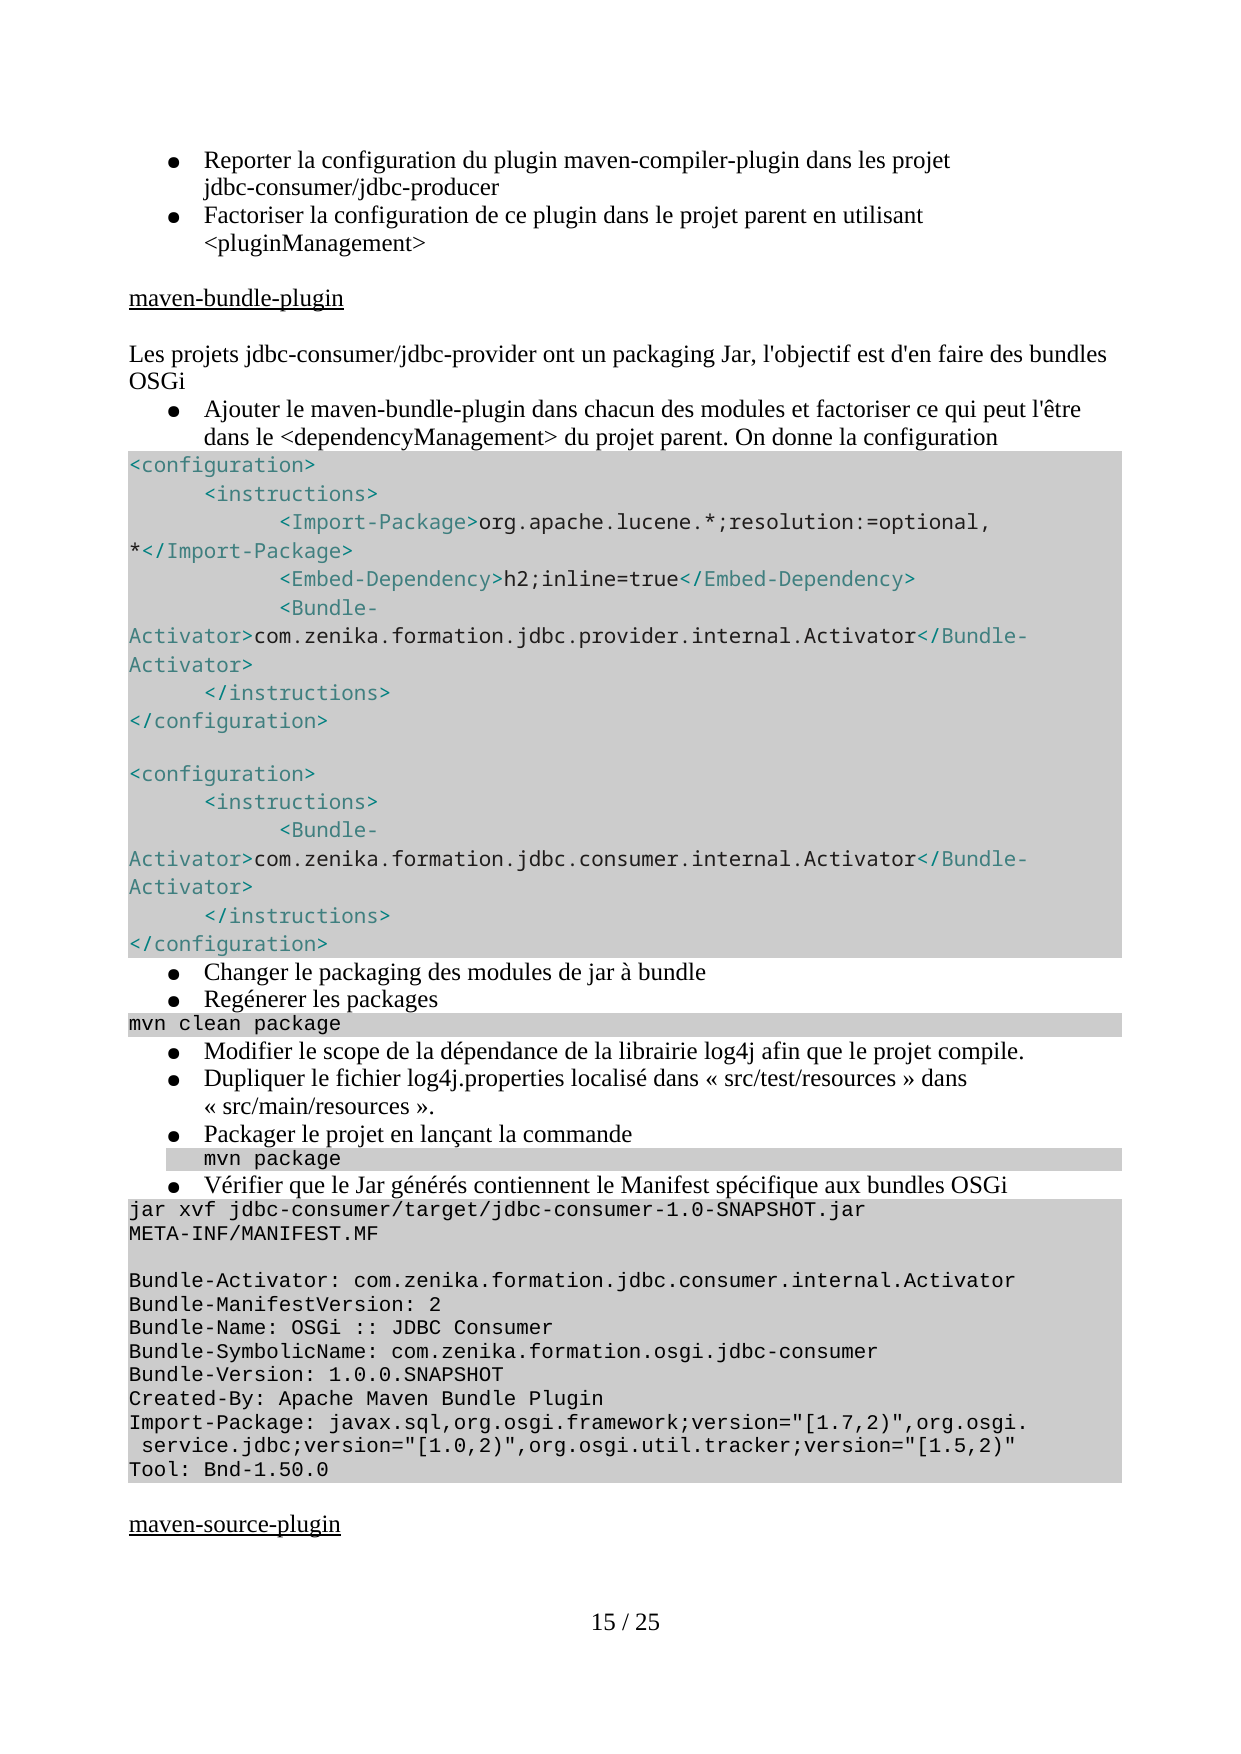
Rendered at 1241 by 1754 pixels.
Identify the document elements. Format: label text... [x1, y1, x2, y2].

text mvn clean package [128, 1013, 1122, 1037]
text </configuration> [128, 929, 1122, 958]
text </instructions> [128, 901, 1122, 929]
text <configuration> [128, 759, 1122, 787]
text Tool: Bnd-1.50.0 [128, 1459, 1122, 1483]
text service.jdbc;version="[1.0,2)",org.osgi.util.tracker;version="[1.5,2)" [128, 1435, 1122, 1459]
list Packager le projet en lançant la commande [166, 1120, 1122, 1148]
text maven-source-plugin [128, 1510, 1122, 1538]
list mvn package [166, 1148, 1122, 1171]
text Bundle-Name: OSGi :: JDBC Consumer [128, 1317, 1122, 1341]
text <instructions> [128, 479, 1122, 507]
list Ajouter le maven-bundle-plugin dans chacun des modules et factoriser ce qui peut l'être dans le <dependencyManagement> du projet parent. On donne la configuration [166, 395, 1122, 451]
text <Bundle-Activator>com.zenika.formation.jdbc.consumer.internal.Activator</Bundle-Activator> [128, 816, 1122, 901]
list Factoriser la configuration de ce plugin dans le projet parent en utilisant <pluginManagement> [166, 201, 1122, 257]
text <Bundle-Activator>com.zenika.formation.jdbc.provider.internal.Activator</Bundle-Activator> [128, 593, 1122, 678]
text <Import-Package>org.apache.lucene.*;resolution:=optional, *</Import-Package> [128, 507, 1122, 564]
text maven-bundle-plugin [128, 284, 1122, 312]
text </configuration> [128, 707, 1122, 735]
text Les projets jdbc-consumer/jdbc-provider ont un packaging Jar, l'objectif est d'en faire des bundles OSGi [128, 340, 1122, 395]
text Import-Package: javax.sql,org.osgi.framework;version="[1.7,2)",org.osgi. [128, 1412, 1122, 1435]
list Vérifier que le Jar générés contiennent le Manifest spécifique aux bundles OSGi [166, 1171, 1122, 1199]
text Created-By: Apache Maven Bundle Plugin [128, 1388, 1122, 1412]
list Dupliquer le fichier log4j.properties localisé dans « src/test/resources » dans « src/main/resources ». [166, 1064, 1122, 1120]
text Bundle-ManifestVersion: 2 [128, 1293, 1122, 1317]
text Bundle-Version: 1.0.0.SNAPSHOT [128, 1364, 1122, 1388]
text </instructions> [128, 678, 1122, 707]
text Bundle-SymbolicName: com.zenika.formation.osgi.jdbc-consumer [128, 1341, 1122, 1364]
text jar xvf jdbc-consumer/target/jdbc-consumer-1.0-SNAPSHOT.jar META-INF/MANIFEST.MF [128, 1199, 1122, 1246]
list Modifier le scope de la dépendance de la librairie log4j afin que le projet compile. [166, 1037, 1122, 1064]
text <Embed-Dependency>h2;inline=true</Embed-Dependency> [128, 564, 1122, 593]
list Reporter la configuration du plugin maven-compiler-plugin dans les projet jdbc-consumer/jdbc-producer [166, 146, 1122, 201]
list Changer le packaging des modules de jar à bundle [166, 958, 1122, 985]
text Bundle-Activator: com.zenika.formation.jdbc.consumer.internal.Activator [128, 1270, 1122, 1293]
text <instructions> [128, 787, 1122, 816]
text <configuration> [128, 451, 1122, 479]
list Regénerer les packages [166, 985, 1122, 1013]
